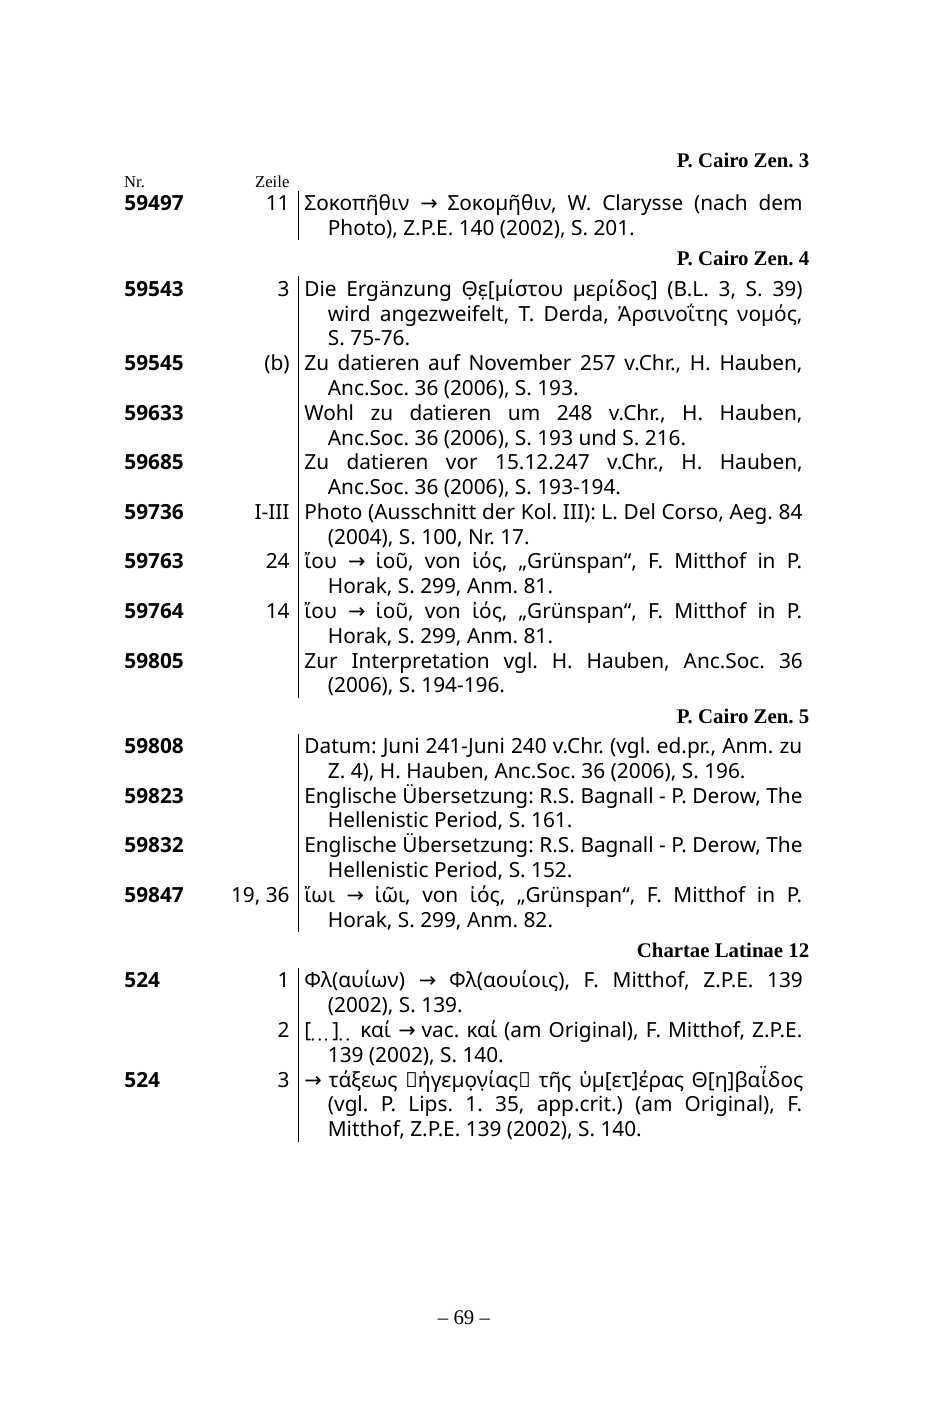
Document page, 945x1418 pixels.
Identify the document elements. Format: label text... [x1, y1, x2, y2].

table_cell → τάξεως ἡγεμο̣ν̣ίας τῆς ὑμ[ετ]έρας Θ[η]βαί̈δος (vgl. P. Lips. 1. 35, app.crit.) (am Original), F. Mitthof, Z.P.E. 139 (2002), S. 140. [299, 1067, 809, 1142]
table_cell Zu datieren vor 15.12.247 v.Chr., H. Hauben, Anc.Soc. 36 (2006), S. 193-194. [299, 450, 809, 499]
table_cell 59847 [118, 883, 207, 932]
table_cell Zur Interpretation vgl. H. Hauben, Anc.Soc. 36 (2006), S. 194-196. [299, 648, 809, 698]
table_cell I-III [207, 500, 298, 549]
table_cell ἴωι → ἰῶι, von ἰός, „Grünspan“, F. Mitthof in P. Horak, S. 299, Anm. 82. [299, 883, 809, 932]
table_header Φλ(αυίων) → Φλ(αουίοις), F. Mitthof, Z.P.E. 139 (2002), S. 139. [299, 968, 809, 1018]
table_cell Photo (Ausschnitt der Kol. III): L. Del Corso, Aeg. 84 (2004), S. 100, Nr. 17. [299, 500, 809, 549]
table_cell Englische Übersetzung: R.S. Bagnall - P. Derow, The Hellenistic Period, S. 152. [299, 833, 809, 882]
table_cell 11 [207, 191, 298, 240]
table_cell 59764 [118, 599, 207, 648]
table_cell 24 [207, 549, 298, 599]
table_cell ἴου → ἰοῦ, von ἰός, „Grünspan“, F. Mitthof in P. Horak, S. 299, Anm. 81. [299, 549, 809, 599]
table_cell 19, 36 [207, 883, 298, 932]
table_cell Σοκοπῆθιν → Σοκομῆθιν, W. Clarysse (nach dem Photo), Z.P.E. 140 (2002), S. 201. [299, 191, 809, 240]
table_cell 59832 [118, 833, 298, 882]
table_cell Englische Übersetzung: R.S. Bagnall - P. Derow, The Hellenistic Period, S. 161. [299, 783, 809, 833]
table_cell 14 [207, 599, 298, 648]
table_cell 59823 [118, 783, 298, 833]
table_header 59543 [118, 276, 207, 351]
table_cell 59497 [118, 191, 207, 240]
table_header 3 [207, 276, 298, 351]
table_cell 59545 [118, 351, 207, 400]
table_cell 59736 [118, 500, 207, 549]
table_cell ἴου → ἰοῦ, von ἰός, „Grünspan“, F. Mitthof in P. Horak, S. 299, Anm. 81. [299, 599, 809, 648]
table_header Datum: Juni 241-Juni 240 v.Chr. (vgl. ed.pr., Anm. zu Z. 4), H. Hauben, Anc.Soc. 36 (2006), S. 196. [299, 734, 809, 783]
table_cell [ ̣ ̣ ̣] ̣ ̣ καί → vac. καί (am Original), F. Mitthof, Z.P.E. 139 (2002), S. 140. [299, 1018, 809, 1067]
table_cell 59805 [118, 648, 298, 698]
table_cell 524 [118, 1067, 207, 1142]
table_header Die Ergänzung Θ̣ε̣[μίστου μερίδος] (B.L. 3, S. 39) wird angezweifelt, T. Derda, Ἀρσινοΐτης νομός, S. 75-76. [299, 276, 809, 351]
table_header 524 [118, 968, 207, 1018]
table_cell 59633 [118, 400, 298, 450]
subtitle P. Cairo Zen. 4 [118, 246, 809, 270]
table_header 59808 [118, 734, 298, 783]
table_header 1 [207, 968, 298, 1018]
table_cell Zu datieren auf November 257 v.Chr., H. Hauben, Anc.Soc. 36 (2006), S. 193. [299, 351, 809, 400]
table_cell Wohl zu datieren um 248 v.Chr., H. Hauben, Anc.Soc. 36 (2006), S. 193 und S. 216. [299, 400, 809, 450]
table_cell 59685 [118, 450, 298, 499]
table_cell 2 [118, 1018, 298, 1067]
subtitle P. Cairo Zen. 5 [118, 704, 809, 728]
subtitle Chartae Latinae 12 [118, 938, 809, 962]
table_cell 59763 [118, 549, 207, 599]
table_cell (b) [207, 351, 298, 400]
table_cell 3 [207, 1067, 298, 1142]
